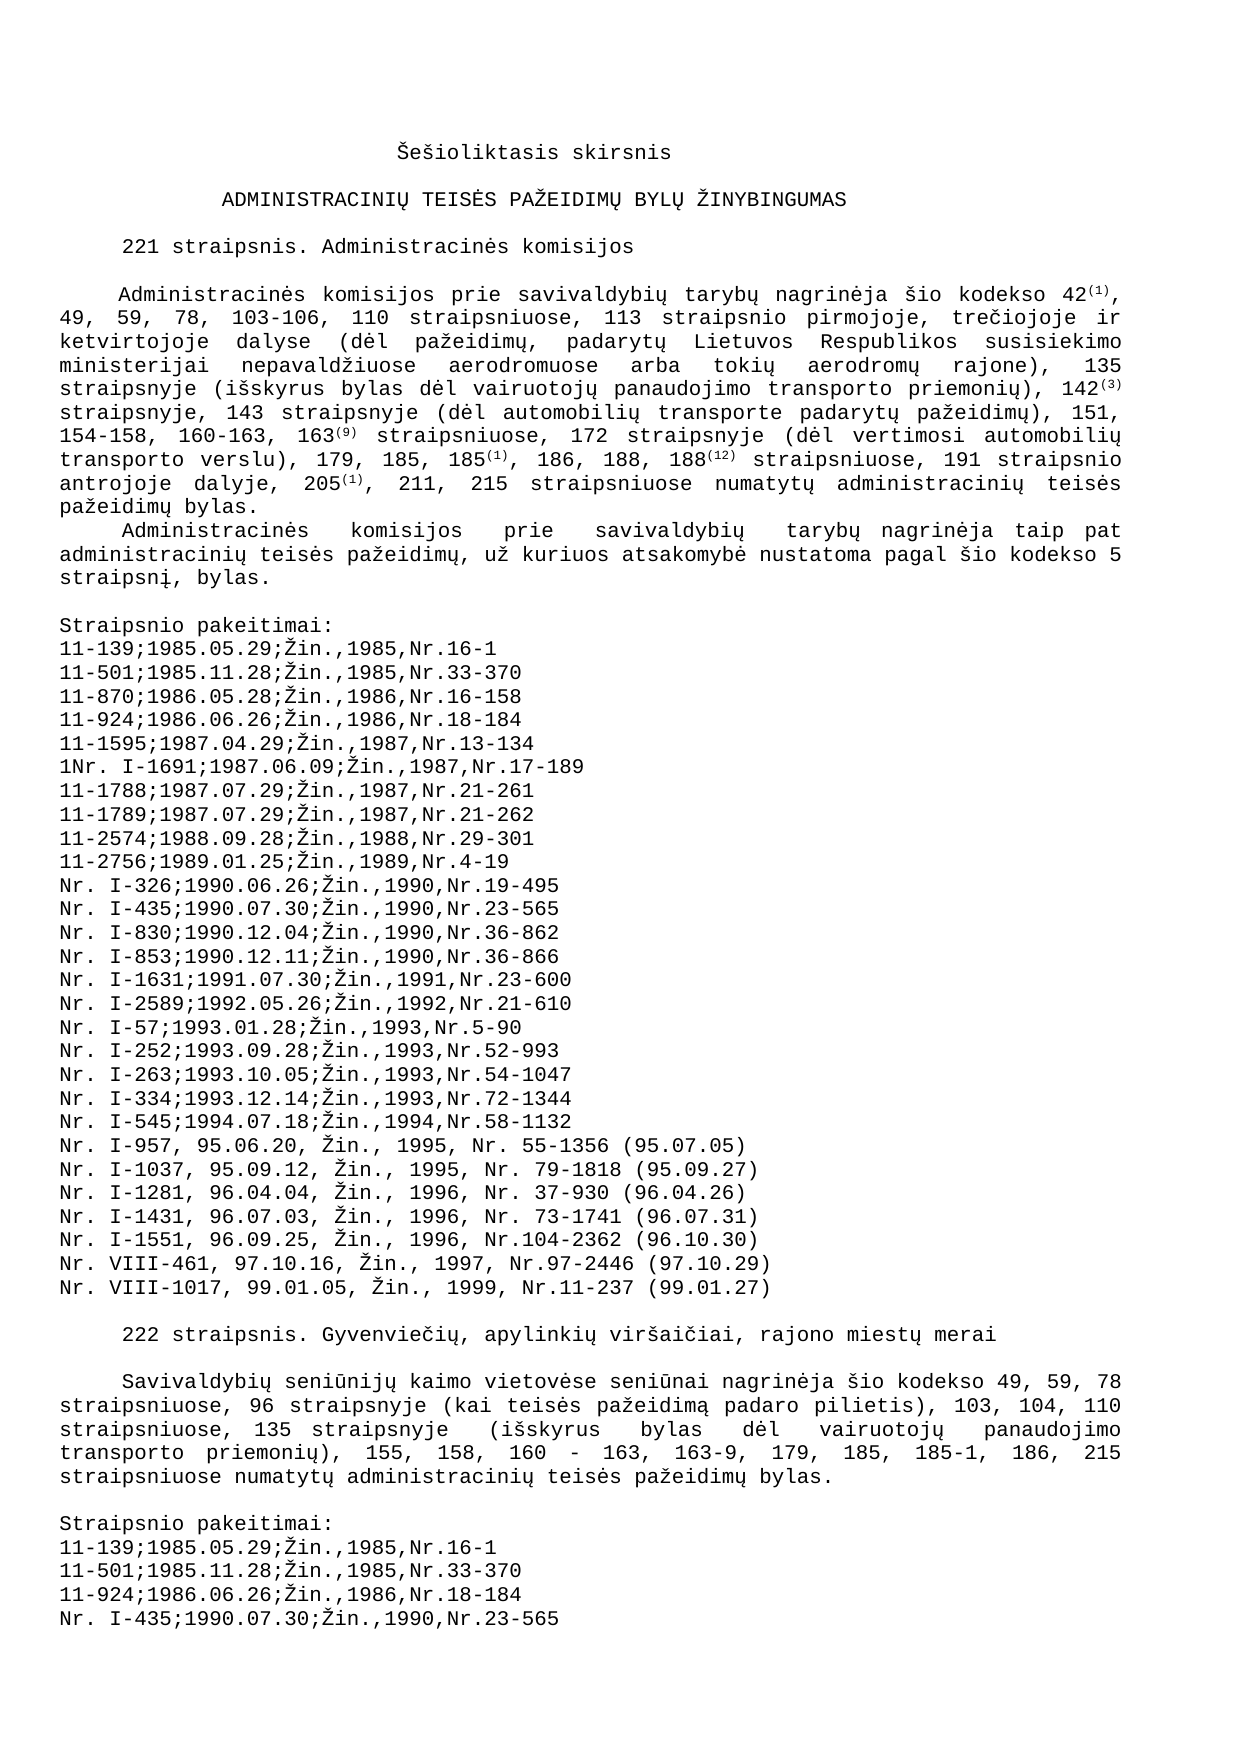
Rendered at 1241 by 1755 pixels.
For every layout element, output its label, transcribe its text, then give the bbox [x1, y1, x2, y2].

text 11-2574;1988.09.28;Žin.,1988,Nr.29-301 [59, 827, 1122, 851]
text Nr. I-1551, 96.09.25, Žin., 1996, Nr.104-2362 (96.10.30) [59, 1229, 1122, 1253]
text Nr. I-1037, 95.09.12, Žin., 1995, Nr. 79-1818 (95.09.27) [59, 1158, 1122, 1182]
text Nr. I-263;1993.10.05;Žin.,1993,Nr.54-1047 [59, 1064, 1122, 1088]
text Administracinės komisijos prie savivaldybių tarybų nagrinėja šio kodekso 42(1), 49, 59, 78, 103-106, 110 straipsniuose, 113 straipsnio pirmojoje, trečiojoje ir ketvirtojoje dalyse (dėl pažeidimų, padarytų Lietuvos Respublikos susisiekimo ministerijai nepavaldžiuose aerodromuose arba tokių aerodromų rajone), 135 straipsnyje (išskyrus bylas dėl vairuotojų panaudojimo transporto priemonių), 142(3) straipsnyje, 143 straipsnyje (dėl automobilių transporte padarytų pažeidimų), 151, 154-158, 160-163, 163(9) straipsniuose, 172 straipsnyje (dėl vertimosi automobilių transporto verslu), 179, 185, 185(1), 186, 188, 188(12) straipsniuose, 191 straipsnio antrojoje dalyje, 205(1), 211, 215 straipsniuose numatytų administracinių teisės pažeidimų bylas. [59, 284, 1122, 520]
text Nr. I-545;1994.07.18;Žin.,1994,Nr.58-1132 [59, 1111, 1122, 1135]
text 11-924;1986.06.26;Žin.,1986,Nr.18-184 [59, 709, 1122, 733]
text 11-924;1986.06.26;Žin.,1986,Nr.18-184 [59, 1584, 1122, 1608]
text Straipsnio pakeitimai: [59, 1513, 1122, 1537]
text 11-501;1985.11.28;Žin.,1985,Nr.33-370 [59, 1561, 1122, 1584]
text 11-1788;1987.07.29;Žin.,1987,Nr.21-261 [59, 780, 1122, 804]
text 222 straipsnis. Gyvenviečių, apylinkių viršaičiai, rajono miestų merai [59, 1324, 1122, 1348]
text 11-1789;1987.07.29;Žin.,1987,Nr.21-262 [59, 804, 1122, 827]
text Nr. I-957, 95.06.20, Žin., 1995, Nr. 55-1356 (95.07.05) [59, 1135, 1122, 1158]
text ADMINISTRACINIŲ TEISĖS PAŽEIDIMŲ BYLŲ ŽINYBINGUMAS [59, 189, 1122, 213]
text Nr. I-1431, 96.07.03, Žin., 1996, Nr. 73-1741 (96.07.31) [59, 1206, 1122, 1229]
text Šešioliktasis skirsnis [59, 142, 1122, 165]
text 11-139;1985.05.29;Žin.,1985,Nr.16-1 [59, 1537, 1122, 1561]
text 1Nr. I-1691;1987.06.09;Žin.,1987,Nr.17-189 [59, 757, 1122, 780]
text Nr. I-2589;1992.05.26;Žin.,1992,Nr.21-610 [59, 993, 1122, 1017]
text 11-501;1985.11.28;Žin.,1985,Nr.33-370 [59, 662, 1122, 686]
text Nr. VIII-1017, 99.01.05, Žin., 1999, Nr.11-237 (99.01.27) [59, 1277, 1122, 1300]
text 11-870;1986.05.28;Žin.,1986,Nr.16-158 [59, 686, 1122, 709]
text Nr. I-334;1993.12.14;Žin.,1993,Nr.72-1344 [59, 1088, 1122, 1111]
text Nr. I-1631;1991.07.30;Žin.,1991,Nr.23-600 [59, 969, 1122, 993]
text Nr. I-853;1990.12.11;Žin.,1990,Nr.36-866 [59, 946, 1122, 969]
text Nr. I-435;1990.07.30;Žin.,1990,Nr.23-565 [59, 1608, 1122, 1631]
text Administracinės komisijos prie savivaldybių tarybų nagrinėja taip pat administracinių teisės pažeidimų, už kuriuos atsakomybė nustatoma pagal šio kodekso 5 straipsnį, bylas. [59, 520, 1122, 591]
text Savivaldybių seniūnijų kaimo vietovėse seniūnai nagrinėja šio kodekso 49, 59, 78 straipsniuose, 96 straipsnyje (kai teisės pažeidimą padaro pilietis), 103, 104, 110 straipsniuose, 135 straipsnyje (išskyrus bylas dėl vairuotojų panaudojimo transporto priemonių), 155, 158, 160 - 163, 163-9, 179, 185, 185-1, 186, 215 straipsniuose numatytų administracinių teisės pažeidimų bylas. [59, 1371, 1122, 1489]
text Straipsnio pakeitimai: [59, 615, 1122, 638]
text 11-2756;1989.01.25;Žin.,1989,Nr.4-19 [59, 851, 1122, 875]
text Nr. I-57;1993.01.28;Žin.,1993,Nr.5-90 [59, 1017, 1122, 1040]
text 221 straipsnis. Administracinės komisijos [59, 236, 1122, 260]
text Nr. I-252;1993.09.28;Žin.,1993,Nr.52-993 [59, 1040, 1122, 1064]
text Nr. I-435;1990.07.30;Žin.,1990,Nr.23-565 [59, 898, 1122, 922]
text Nr. I-326;1990.06.26;Žin.,1990,Nr.19-495 [59, 875, 1122, 898]
text Nr. I-1281, 96.04.04, Žin., 1996, Nr. 37-930 (96.04.26) [59, 1182, 1122, 1206]
text 11-1595;1987.04.29;Žin.,1987,Nr.13-134 [59, 733, 1122, 757]
text 11-139;1985.05.29;Žin.,1985,Nr.16-1 [59, 638, 1122, 662]
text Nr. VIII-461, 97.10.16, Žin., 1997, Nr.97-2446 (97.10.29) [59, 1253, 1122, 1277]
text Nr. I-830;1990.12.04;Žin.,1990,Nr.36-862 [59, 922, 1122, 946]
